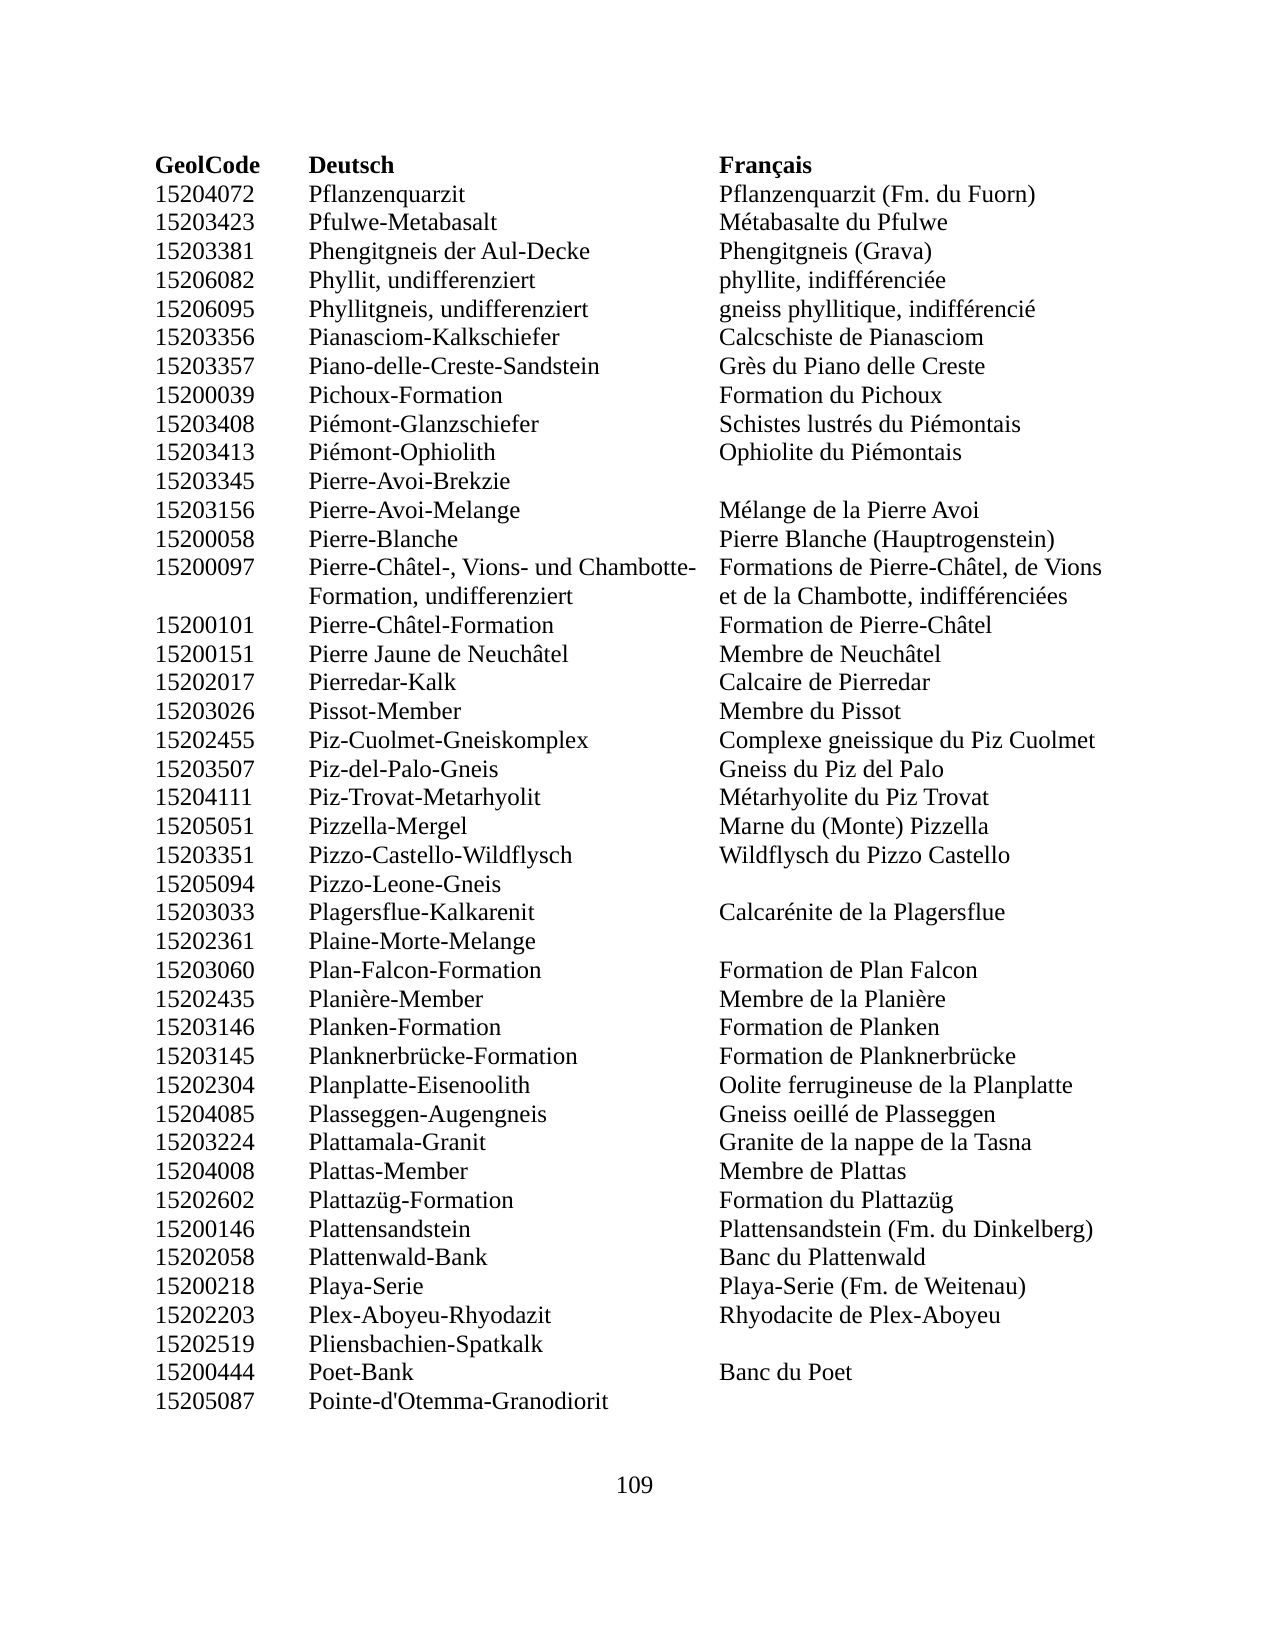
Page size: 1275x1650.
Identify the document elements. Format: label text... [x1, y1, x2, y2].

table_cell Banc du Poet [714, 1358, 1125, 1386]
table_cell Complexe gneissique du Piz Cuolmet [714, 725, 1125, 754]
table_cell 15203507 [150, 754, 304, 782]
table_cell 15203026 [150, 696, 304, 725]
table_cell Ophiolite du Piémontais [714, 438, 1125, 466]
table_cell 15204085 [150, 1099, 304, 1127]
table_cell Plattenwald-Bank [304, 1243, 714, 1271]
table_cell Pointe-d'Otemma-Granodiorit [304, 1386, 714, 1415]
table_cell 15203060 [150, 955, 304, 984]
table_cell [714, 1329, 1125, 1357]
table_header GeolCode [150, 150, 304, 179]
table_header Deutsch [304, 150, 714, 179]
table_cell Pissot-Member [304, 696, 714, 725]
table_cell Pianasciom-Kalkschiefer [304, 323, 714, 351]
table_cell Pierre Blanche (Hauptrogenstein) [714, 524, 1125, 552]
table_cell Plattas-Member [304, 1156, 714, 1185]
table_cell 15203146 [150, 1013, 304, 1041]
table_cell Pflanzenquarzit [304, 179, 714, 207]
table_cell [714, 869, 1125, 897]
table_cell Playa-Serie [304, 1271, 714, 1300]
table_cell Pierredar-Kalk [304, 668, 714, 696]
table_cell Rhyodacite de Plex-Aboyeu [714, 1300, 1125, 1329]
table_cell Piano-delle-Creste-Sandstein [304, 351, 714, 380]
table_cell Pliensbachien-Spatkalk [304, 1329, 714, 1357]
table_cell 15204008 [150, 1156, 304, 1185]
table_cell Marne du (Monte) Pizzella [714, 811, 1125, 840]
table_cell Pizzella-Mergel [304, 811, 714, 840]
table_cell Plattamala-Granit [304, 1128, 714, 1156]
table_cell Piz-Cuolmet-Gneiskomplex [304, 725, 714, 754]
table_cell 15203423 [150, 208, 304, 236]
table_cell 15205087 [150, 1386, 304, 1415]
table_cell Phyllitgneis, undifferenziert [304, 294, 714, 322]
table_cell Membre de Neuchâtel [714, 639, 1125, 667]
table_cell Membre de Plattas [714, 1156, 1125, 1185]
table_cell Pichoux-Formation [304, 380, 714, 409]
table_cell 15206082 [150, 265, 304, 294]
table_cell Plasseggen-Augengneis [304, 1099, 714, 1127]
table_cell 15200146 [150, 1214, 304, 1242]
table_cell Pfulwe-Metabasalt [304, 208, 714, 236]
table_cell 15200097 [150, 553, 304, 610]
table_cell Schistes lustrés du Piémontais [714, 409, 1125, 437]
table_cell Oolite ferrugineuse de la Planplatte [714, 1070, 1125, 1099]
table_cell 15203156 [150, 495, 304, 524]
table_cell Pflanzenquarzit (Fm. du Fuorn) [714, 179, 1125, 207]
table_cell 15203033 [150, 898, 304, 926]
table_cell 15202304 [150, 1070, 304, 1099]
table_cell Calcschiste de Pianasciom [714, 323, 1125, 351]
table_cell 15203145 [150, 1041, 304, 1070]
table_cell Calcarénite de la Plagersflue [714, 898, 1125, 926]
table_cell Gneiss du Piz del Palo [714, 754, 1125, 782]
table_cell 15202017 [150, 668, 304, 696]
table_cell 15203408 [150, 409, 304, 437]
table_cell 15203413 [150, 438, 304, 466]
table_cell 15200444 [150, 1358, 304, 1386]
table_cell Phengitgneis (Grava) [714, 236, 1125, 265]
table_cell 15200218 [150, 1271, 304, 1300]
table_cell Formation du Pichoux [714, 380, 1125, 409]
table_cell 15200101 [150, 610, 304, 639]
table_cell 15202203 [150, 1300, 304, 1329]
table_cell Plattensandstein [304, 1214, 714, 1242]
table_cell 15202455 [150, 725, 304, 754]
table_cell Formation de Pierre-Châtel [714, 610, 1125, 639]
table_cell Pierre-Châtel-Formation [304, 610, 714, 639]
table_cell Pierre-Châtel-, Vions- und Chambotte-Formation, undifferenziert [304, 553, 714, 610]
table_cell Formation du Plattazüg [714, 1185, 1125, 1214]
table_cell 15203351 [150, 840, 304, 869]
table_cell Wildflysch du Pizzo Castello [714, 840, 1125, 869]
table_cell Métabasalte du Pfulwe [714, 208, 1125, 236]
table_cell Pierre-Avoi-Melange [304, 495, 714, 524]
table_cell Piz-del-Palo-Gneis [304, 754, 714, 782]
table_cell 15200058 [150, 524, 304, 552]
table_cell 15200039 [150, 380, 304, 409]
table_cell 15204111 [150, 783, 304, 811]
table_cell Poet-Bank [304, 1358, 714, 1386]
table_cell gneiss phyllitique, indifférencié [714, 294, 1125, 322]
table_cell Gneiss oeillé de Plasseggen [714, 1099, 1125, 1127]
table_cell [714, 1386, 1125, 1415]
table_cell 15202602 [150, 1185, 304, 1214]
table_cell Formations de Pierre-Châtel, de Vions et de la Chambotte, indifférenciées [714, 553, 1125, 610]
table_cell Planière-Member [304, 984, 714, 1012]
table_cell Plan-Falcon-Formation [304, 955, 714, 984]
table_cell Plattensandstein (Fm. du Dinkelberg) [714, 1214, 1125, 1242]
table_cell 15205094 [150, 869, 304, 897]
table_cell [714, 926, 1125, 955]
table_cell Pierre-Avoi-Brekzie [304, 466, 714, 495]
table_cell Membre du Pissot [714, 696, 1125, 725]
table_cell Métarhyolite du Piz Trovat [714, 783, 1125, 811]
table_cell 15205051 [150, 811, 304, 840]
table_cell 15202435 [150, 984, 304, 1012]
table_cell 15203345 [150, 466, 304, 495]
table_cell Playa-Serie (Fm. de Weitenau) [714, 1271, 1125, 1300]
table_cell Granite de la nappe de la Tasna [714, 1128, 1125, 1156]
table_cell Membre de la Planière [714, 984, 1125, 1012]
table_cell Piémont-Glanzschiefer [304, 409, 714, 437]
table_cell Pizzo-Castello-Wildflysch [304, 840, 714, 869]
table_cell Piz-Trovat-Metarhyolit [304, 783, 714, 811]
table_cell Formation de Planken [714, 1013, 1125, 1041]
table_cell Banc du Plattenwald [714, 1243, 1125, 1271]
table_cell 15206095 [150, 294, 304, 322]
table_cell 15200151 [150, 639, 304, 667]
table_cell Phengitgneis der Aul-Decke [304, 236, 714, 265]
table_cell Pierre-Blanche [304, 524, 714, 552]
table_cell 15203356 [150, 323, 304, 351]
table_cell 15203357 [150, 351, 304, 380]
table_cell 15203381 [150, 236, 304, 265]
table_cell phyllite, indifférenciée [714, 265, 1125, 294]
table_cell Plagersflue-Kalkarenit [304, 898, 714, 926]
table_cell 15202361 [150, 926, 304, 955]
table_cell Piémont-Ophiolith [304, 438, 714, 466]
table_cell Calcaire de Pierredar [714, 668, 1125, 696]
table_cell Planknerbrücke-Formation [304, 1041, 714, 1070]
table_cell Formation de Plan Falcon [714, 955, 1125, 984]
table_cell Grès du Piano delle Creste [714, 351, 1125, 380]
table_cell Mélange de la Pierre Avoi [714, 495, 1125, 524]
table_cell Plattazüg-Formation [304, 1185, 714, 1214]
table_header Français [714, 150, 1125, 179]
table_cell 15204072 [150, 179, 304, 207]
table_cell Planken-Formation [304, 1013, 714, 1041]
table_cell Pizzo-Leone-Gneis [304, 869, 714, 897]
table_cell Phyllit, undifferenziert [304, 265, 714, 294]
table_cell Plex-Aboyeu-Rhyodazit [304, 1300, 714, 1329]
table_cell 15203224 [150, 1128, 304, 1156]
table_cell 15202058 [150, 1243, 304, 1271]
table_cell Planplatte-Eisenoolith [304, 1070, 714, 1099]
table_cell [714, 466, 1125, 495]
table_cell Pierre Jaune de Neuchâtel [304, 639, 714, 667]
table_cell 15202519 [150, 1329, 304, 1357]
table_cell Formation de Planknerbrücke [714, 1041, 1125, 1070]
table_cell Plaine-Morte-Melange [304, 926, 714, 955]
